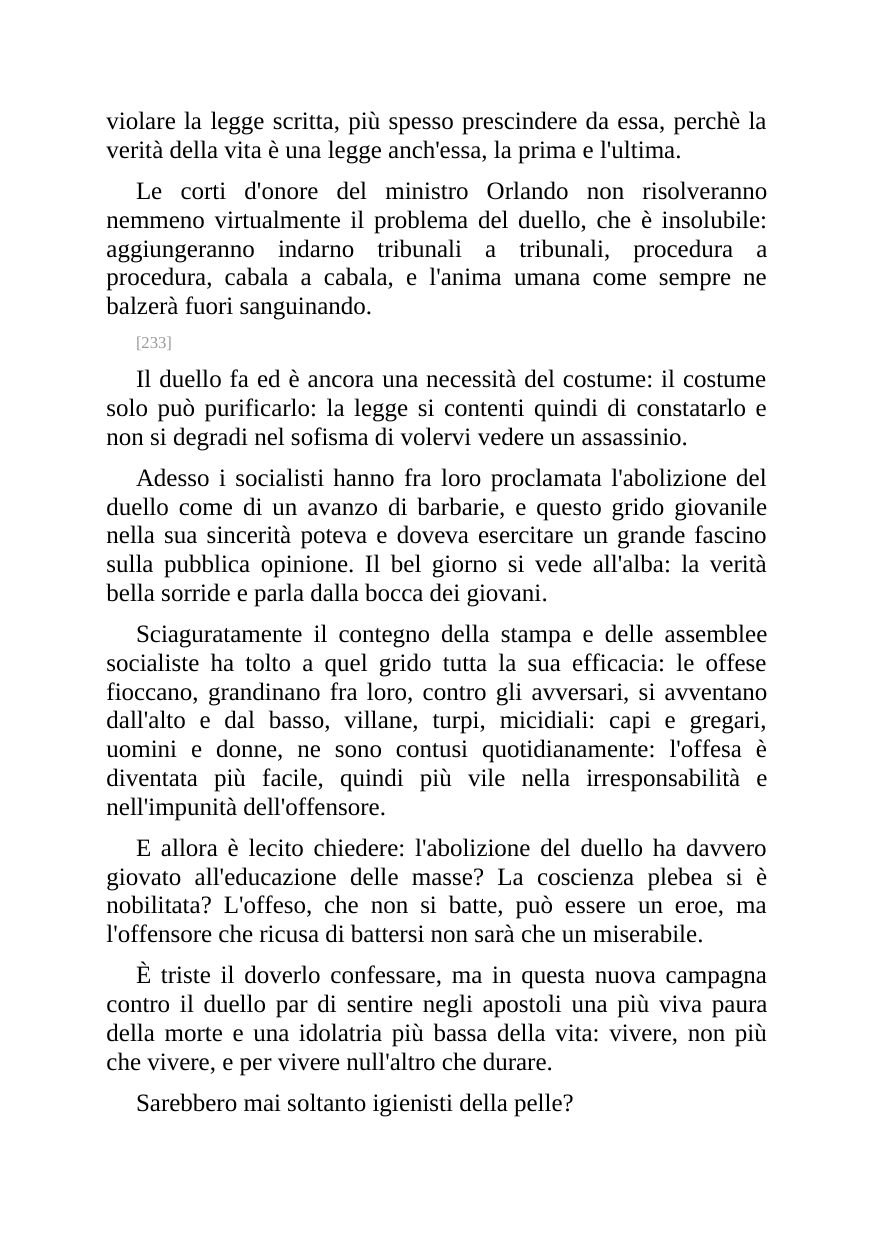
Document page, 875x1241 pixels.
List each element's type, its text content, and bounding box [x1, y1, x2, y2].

text Sciaguratamente il contegno della stampa e delle assemblee socialiste ha tolto a quel grido tutta la sua efficacia: le offese fioccano, grandinano fra loro, contro gli avversari, si avventano dall'alto e dal basso, villane, turpi, micidiali: capi e gregari, uomini e donne, ne sono contusi quotidianamente: l'offesa è diventata più facile, quindi più vile nella irresponsabilità e nell'impunità dell'offensore. [106, 619, 768, 820]
text E allora è lecito chiedere: l'abolizione del duello ha davvero giovato all'educazione delle masse? La coscienza plebea si è nobilitata? L'offeso, che non si batte, può essere un eroe, ma l'offensore che ricusa di battersi non sarà che un miserabile. [106, 833, 768, 948]
text Le corti d'onore del ministro Orlando non risolveranno nemmeno virtualmente il problema del duello, che è insolubile: aggiungeranno indarno tribunali a tribunali, procedura a procedura, cabala a cabala, e l'anima umana come sempre ne balzerà fuori sanguinando. [106, 176, 768, 320]
text [233] [106, 332, 768, 352]
text Sarebbero mai soltanto igienisti della pelle? [106, 1088, 768, 1117]
text È triste il doverlo confessare, ma in questa nuova campagna contro il duello par di sentire negli apostoli una più viva paura della morte e una idolatria più bassa della vita: vivere, non più che vivere, e per vivere null'altro che durare. [106, 960, 768, 1075]
text Adesso i socialisti hanno fra loro proclamata l'abolizione del duello come di un avanzo di barbarie, e questo grido giovanile nella sua sincerità poteva e doveva esercitare un grande fascino sulla pubblica opinione. Il bel giorno si vede all'alba: la verità bella sorride e parla dalla bocca dei giovani. [106, 463, 768, 607]
text violare la legge scritta, più spesso prescindere da essa, perchè la verità della vita è una legge anch'essa, la prima e l'ultima. [106, 106, 768, 164]
text Il duello fa ed è ancora una necessità del costume: il costume solo può purificarlo: la legge si contenti quindi di constatarlo e non si degradi nel sofisma di volervi vedere un assassinio. [106, 364, 768, 450]
